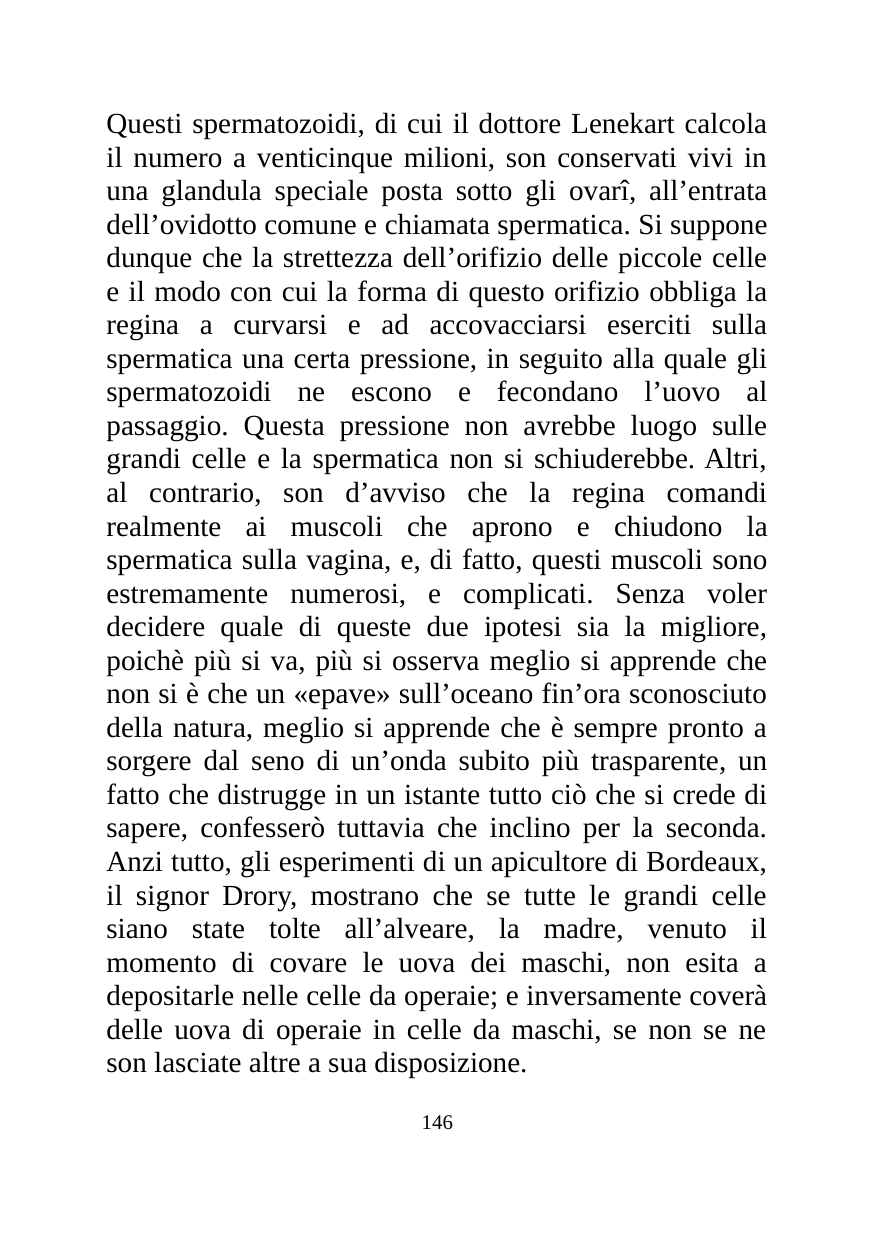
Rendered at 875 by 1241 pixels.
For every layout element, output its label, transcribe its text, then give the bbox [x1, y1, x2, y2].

text Questi spermatozoidi, di cui il dottore Lenekart calcola il numero a venticinque milioni, son conservati vivi in una glandula speciale posta sotto gli ovarî, all’entrata dell’ovidotto comune e chiamata spermatica. Si suppone dunque che la strettezza dell’orifizio delle piccole celle e il modo con cui la forma di questo orifizio obbliga la regina a curvarsi e ad accovacciarsi eserciti sulla spermatica una certa pressione, in seguito alla quale gli spermatozoidi ne escono e fecondano l’uovo al passaggio. Questa pressione non avrebbe luogo sulle grandi celle e la spermatica non si schiuderebbe. Altri, al contrario, son d’avviso che la regina comandi realmente ai muscoli che aprono e chiudono la spermatica sulla vagina, e, di fatto, questi muscoli sono estremamente numerosi, e complicati. Senza voler decidere quale di queste due ipotesi sia la migliore, poichè più si va, più si osserva meglio si apprende che non si è che un «epave» sull’oceano fin’ora sconosciuto della natura, meglio si apprende che è sempre pronto a sorgere dal seno di un’onda subito più trasparente, un fatto che distrugge in un istante tutto ciò che si crede di sapere, confesserò tuttavia che inclino per la seconda. Anzi tutto, gli esperimenti di un apicultore di Bordeaux, il signor Drory, mostrano che se tutte le grandi celle siano state tolte all’alveare, la madre, venuto il momento di covare le uova dei maschi, non esita a depositarle nelle celle da operaie; e inversamente coverà delle uova di operaie in celle da maschi, se non se ne son lasciate altre a sua disposizione. [106, 106, 768, 1079]
